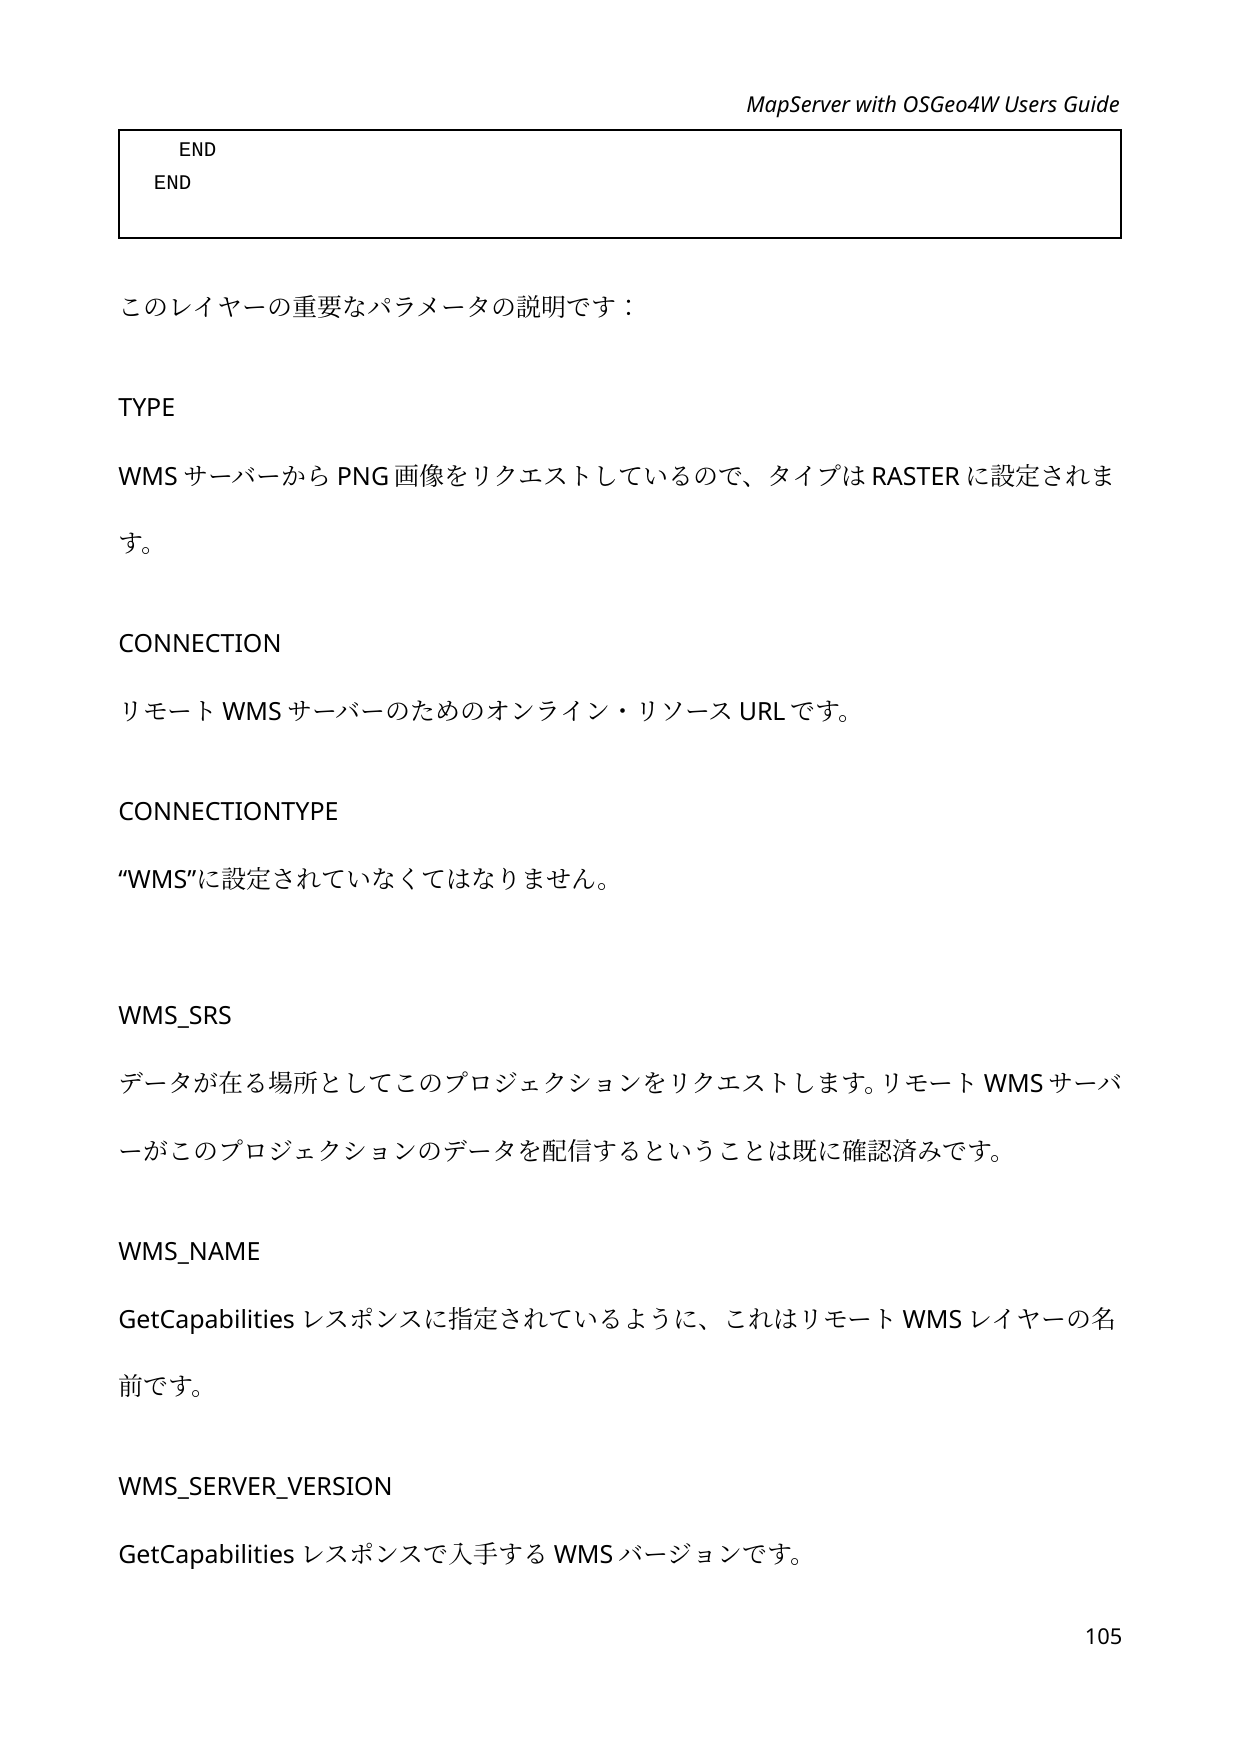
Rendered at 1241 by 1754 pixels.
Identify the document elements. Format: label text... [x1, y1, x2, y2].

text WMS_SERVER_VERSION [118, 1452, 1122, 1519]
text データが在る場所としてこのプロジェクションをリクエストします。リモートWMSサーバーがこのプロジェクションのデータを配信するということは既に確認済みです。 [118, 1048, 1122, 1183]
text CONNECTIONTYPE [118, 777, 1122, 844]
text WMS_NAME [118, 1217, 1122, 1284]
text このレイヤーの重要なパラメータの説明です： [118, 272, 1122, 339]
text CONNECTION [118, 609, 1122, 676]
text リモートWMSサーバーのためのオンライン・リソースURLです。 [118, 676, 1122, 743]
text WMS_SRS [118, 981, 1122, 1048]
text END [120, 163, 1120, 201]
text GetCapabilitiesレスポンスで入手するWMSバージョンです。 [118, 1519, 1122, 1587]
text “WMS”に設定されていなくてはなりません。 [118, 844, 1122, 912]
text GetCapabilitiesレスポンスに指定されているように、これはリモートWMSレイヤーの名前です。 [118, 1284, 1122, 1419]
text TYPE [118, 373, 1122, 441]
text END [120, 131, 1120, 163]
text WMSサーバーからPNG画像をリクエストしているので、タイプはRASTERに設定されます。 [118, 441, 1122, 575]
